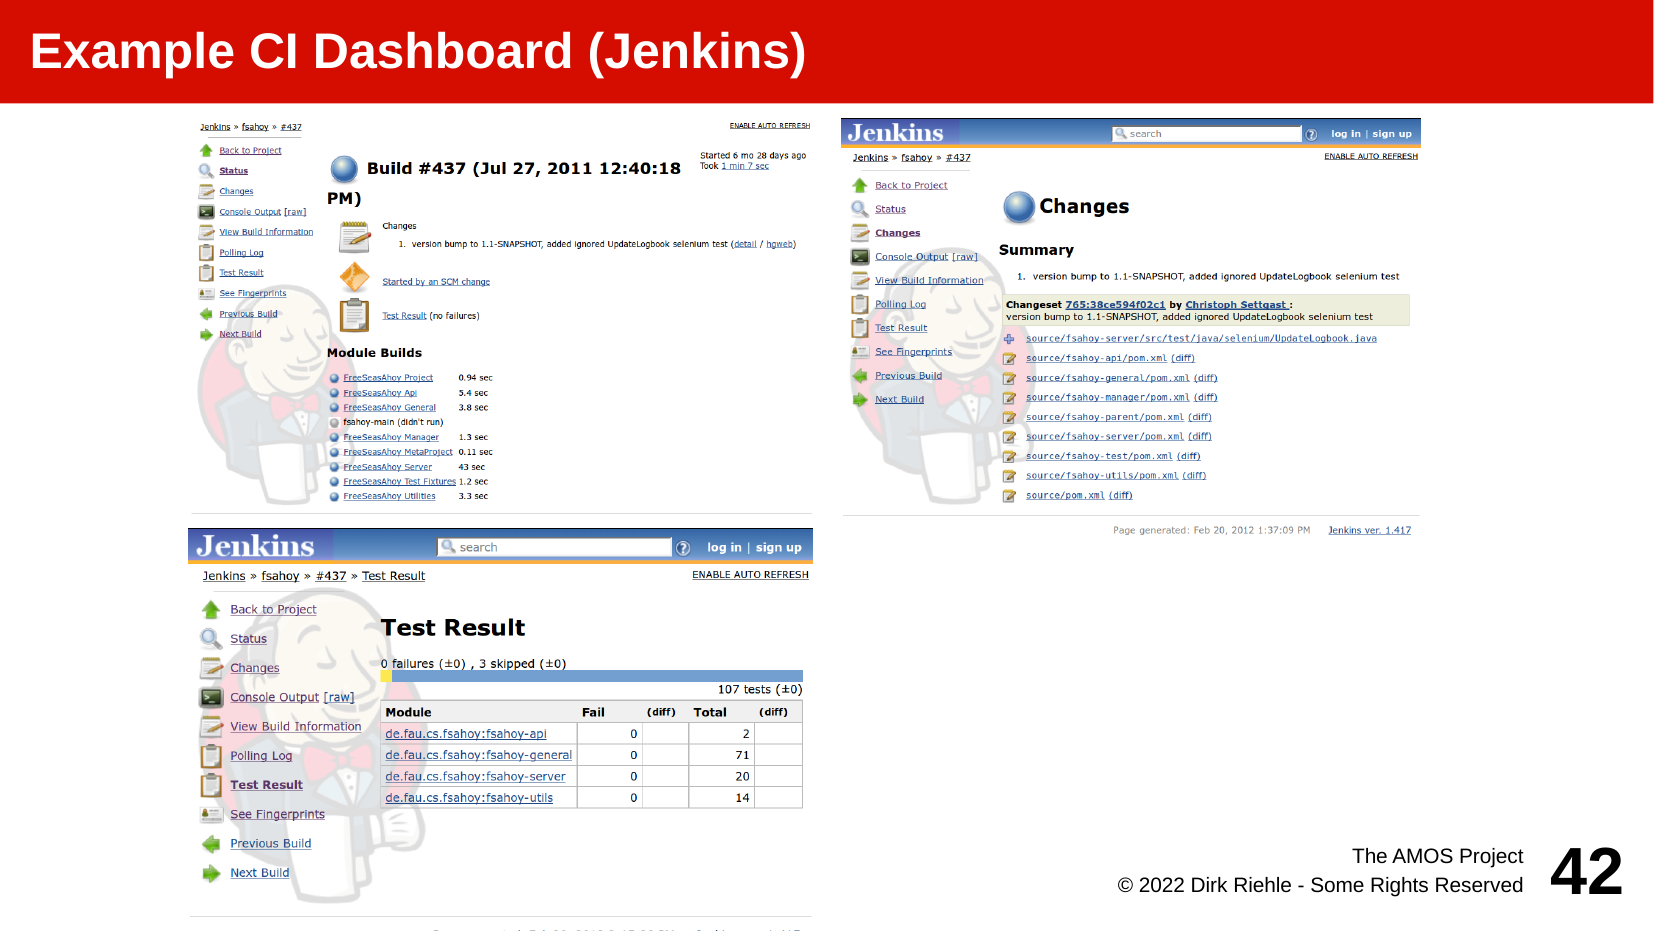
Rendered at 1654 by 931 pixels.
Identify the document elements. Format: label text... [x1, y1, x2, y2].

picture [188, 528, 813, 931]
picture [190, 118, 813, 514]
picture [841, 118, 1421, 553]
title Example CI Dashboard (Jenkins) [0, 0, 1654, 104]
